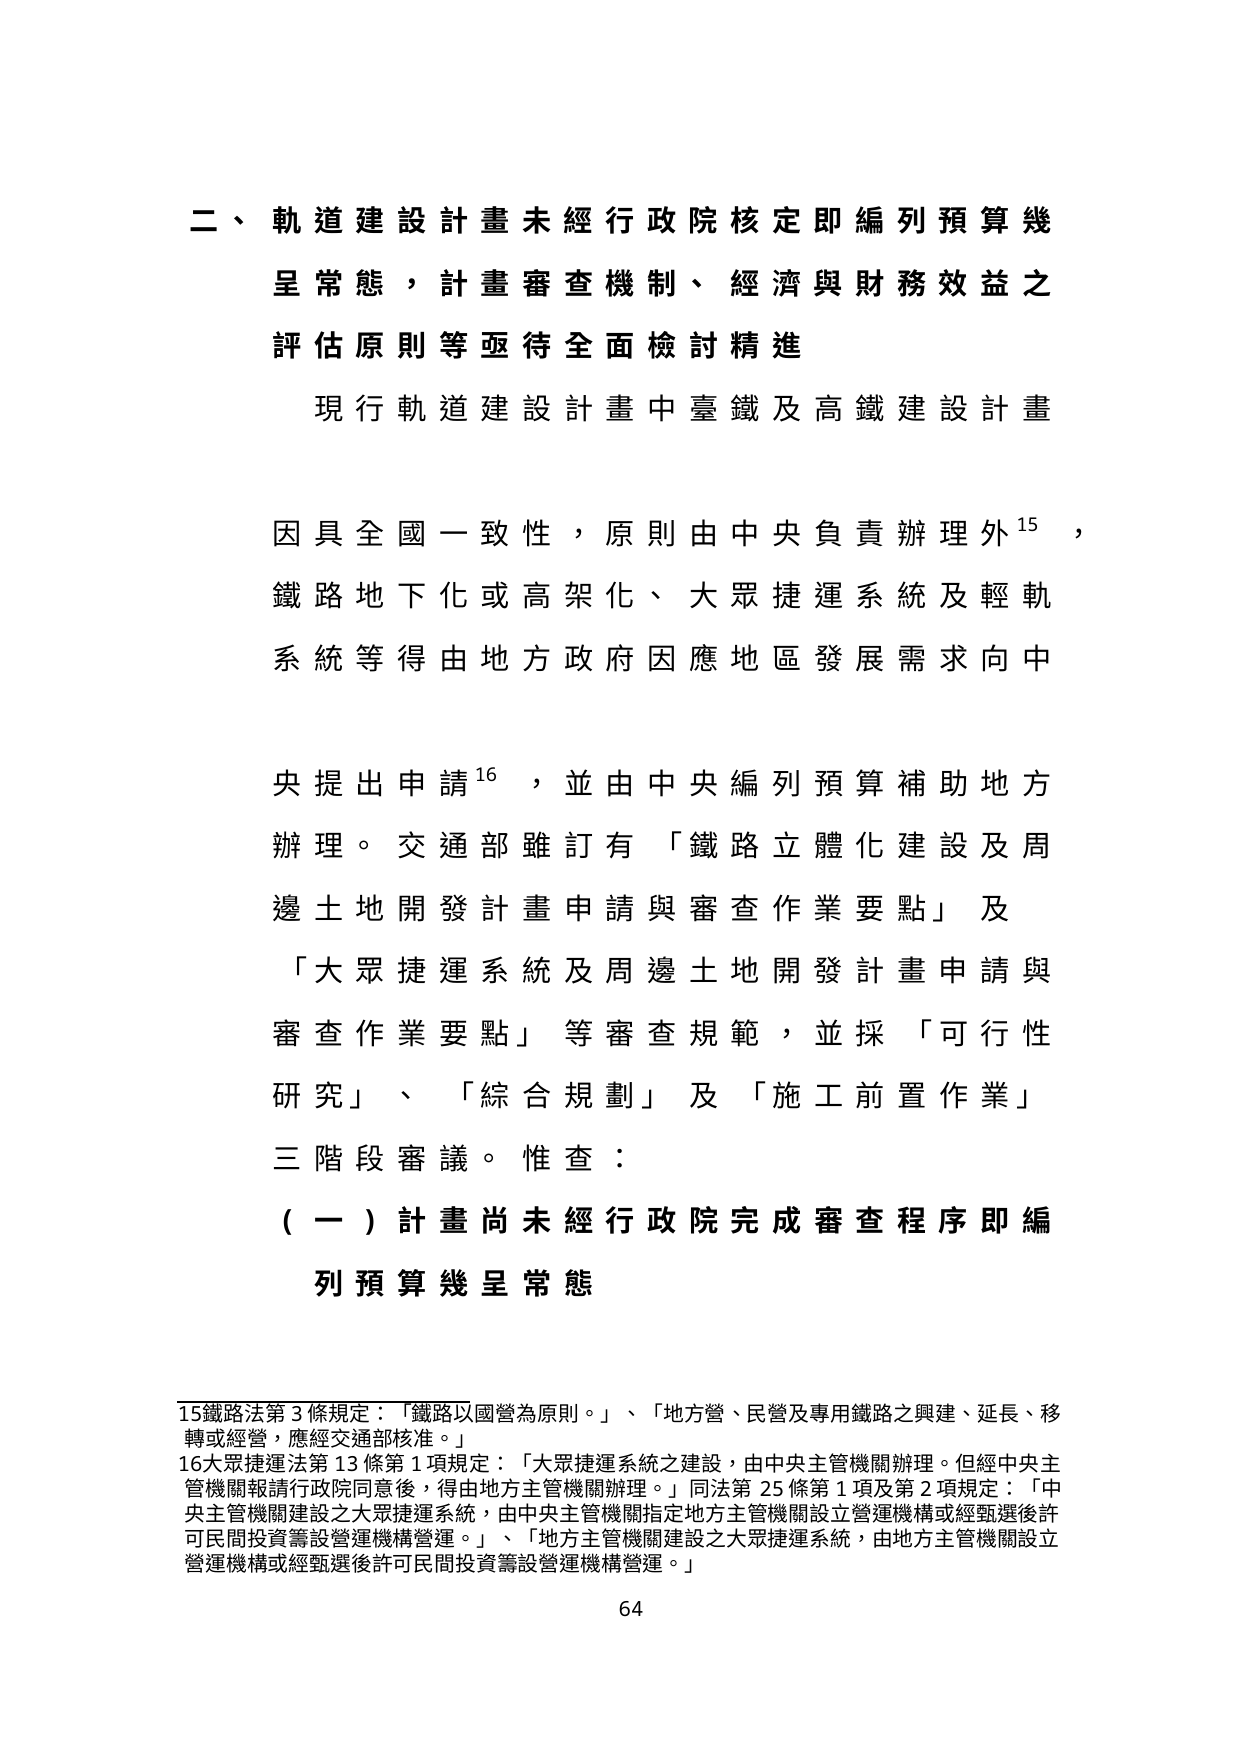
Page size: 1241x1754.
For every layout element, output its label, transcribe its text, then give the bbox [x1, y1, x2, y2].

text 大眾捷運法第13條第1項規定：「大眾捷運系統之建設，由中央主管機關辦理。但經中央主管機關報請行政院同意後，得由地方主管機關辦理。」同法第25條第1項及第2項規定：「中央主管機關建設之大眾捷運系統，由中央主管機關指定地方主管機關設立營運機構或經甄選後許可民間投資籌設營運機構營運。」、「地方主管機關建設之大眾捷運系統，由地方主管機關設立營運機構或經甄選後許可民間投資籌設營運機構營運。」 [177, 1452, 1063, 1577]
text (一)計畫尚未經行政院完成審查程序即編列預算幾呈常態 [242, 1177, 1058, 1302]
text 鐵路法第3條規定：「鐵路以國營為原則。」、「地方營、民營及專用鐵路之興建、延長、移轉或經營，應經交通部核准。」 [177, 1402, 1063, 1452]
text 二、軌道建設計畫未經行政院核定即編列預算幾呈常態，計畫審查機制、經濟與財務效益之評估原則等亟待全面檢討精進 [183, 177, 1058, 365]
text 現行軌道建設計畫中臺鐵及高鐵建設計畫因具全國一致性，原則由中央負責辦理外，鐵路地下化或高架化、大眾捷運系統及輕軌系統等得由地方政府因應地區發展需求向中央提出申請，並由中央編列預算補助地方辦理。交通部雖訂有「鐵路立體化建設及周邊土地開發計畫申請與審查作業要點」及「大眾捷運系統及周邊土地開發計畫申請與審查作業要點」等審查規範，並採「可行性研究」、「綜合規劃」及「施工前置作業」三階段審議。惟查： [242, 365, 1058, 1177]
